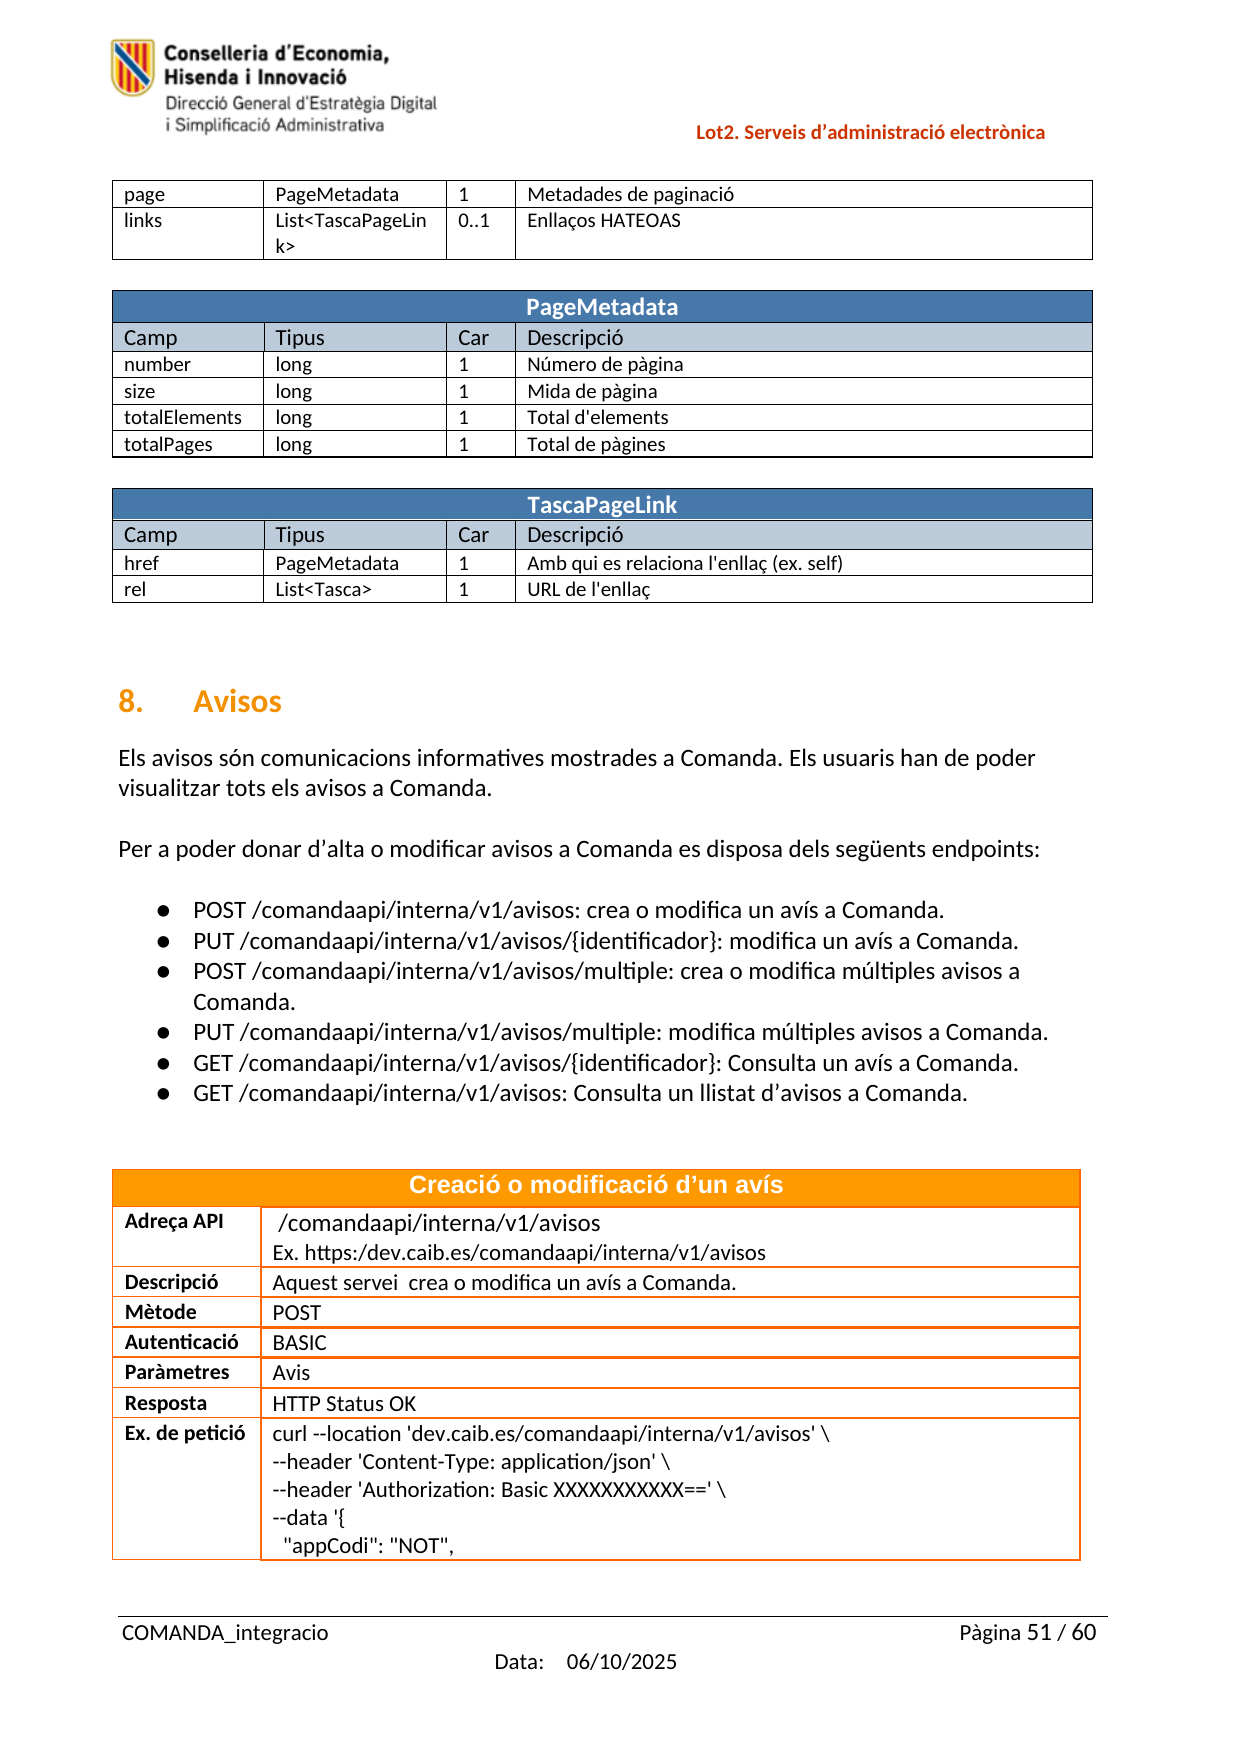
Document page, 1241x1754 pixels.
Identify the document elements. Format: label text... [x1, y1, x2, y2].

table_cell totalPages [113, 431, 263, 456]
list POST /comandaapi/interna/v1/avisos/multiple: crea o modifica múltiples avisos a Comanda. [156, 955, 1122, 1016]
table_cell Tipus [265, 323, 446, 351]
table_cell size [113, 378, 263, 403]
table_cell long [264, 378, 446, 403]
table_cell 0..1 [447, 208, 515, 258]
table_cell PageMetadata [264, 181, 446, 207]
table_cell PageMetadata [264, 550, 446, 575]
table_cell List<Tasca> [264, 576, 446, 602]
list PUT /comandaapi/interna/v1/avisos/multiple: modifica múltiples avisos a Comanda. [156, 1016, 1122, 1047]
table_cell totalElements [113, 405, 263, 430]
table_cell Número de pàgina [516, 352, 1092, 377]
table_cell Avis [262, 1359, 1079, 1387]
table_cell 1 [447, 550, 515, 575]
table_cell Aquest servei crea o modifica un avís a Comanda. [262, 1268, 1079, 1296]
table_cell long [264, 431, 446, 456]
text Els avisos són comunicacions informatives mostrades a Comanda. Els usuaris han de poder visualitzar tots els avisos a Comanda. [118, 742, 1122, 803]
table_cell long [264, 405, 446, 430]
table_cell Autenticació [113, 1328, 260, 1356]
list GET /comandaapi/interna/v1/avisos: Consulta un llistat d’avisos a Comanda. [156, 1077, 1122, 1108]
table_cell links [113, 208, 263, 258]
table_cell Ex. de petició [113, 1418, 260, 1559]
table_cell number [113, 352, 263, 377]
table_cell Car [447, 521, 515, 549]
table_cell Camp [113, 521, 264, 549]
table_cell 1 [447, 181, 515, 207]
list GET /comandaapi/interna/v1/avisos/{identificador}: Consulta un avís a Comanda. [156, 1047, 1122, 1077]
table_cell Descripció [113, 1267, 260, 1296]
text Per a poder donar d’alta o modificar avisos a Comanda es disposa dels següents endpoints: [118, 833, 1122, 864]
table_cell Tipus [265, 521, 446, 549]
table_cell Resposta [113, 1388, 260, 1417]
table_cell page [113, 181, 263, 207]
table_cell 1 [447, 378, 515, 403]
table_cell Metadades de paginació [516, 181, 1092, 207]
table_cell Mida de pàgina [516, 378, 1092, 403]
table_cell List<TascaPageLink> [264, 208, 446, 258]
table_cell 1 [447, 405, 515, 430]
table_cell href [113, 550, 263, 575]
table_cell 1 [447, 576, 515, 602]
table_cell POST [262, 1298, 1079, 1326]
table_cell Descripció [516, 521, 1092, 549]
table_header PageMetadata [113, 291, 1092, 322]
list POST /comandaapi/interna/v1/avisos: crea o modifica un avís a Comanda. [156, 894, 1122, 925]
table_cell Adreça API [113, 1207, 260, 1266]
table_header Creació o modificació d’un avís [113, 1170, 1079, 1206]
table_cell Mètode [113, 1297, 260, 1326]
table_cell Paràmetres [113, 1358, 260, 1387]
table_cell 1 [447, 352, 515, 377]
table_cell HTTP Status OK [262, 1389, 1079, 1417]
table_cell Descripció [516, 323, 1092, 351]
table_cell /comandaapi/interna/v1/avisos Ex. https:/dev.caib.es/comandaapi/interna/v1/avisos [262, 1208, 1079, 1266]
table_cell BASIC [262, 1329, 1079, 1356]
table_cell Enllaços HATEOAS [516, 208, 1092, 258]
table_cell 1 [447, 431, 515, 456]
table_cell rel [113, 576, 263, 602]
table_cell long [264, 352, 446, 377]
table_cell URL de l'enllaç [516, 576, 1092, 602]
table_cell Total d'elements [516, 405, 1092, 430]
table_cell Camp [113, 323, 264, 351]
picture [100, 26, 467, 156]
subtitle Avisos [118, 680, 1122, 721]
table_header TascaPageLink [113, 489, 1092, 519]
table_cell Amb qui es relaciona l'enllaç (ex. self) [516, 550, 1092, 575]
table_cell curl --location 'dev.caib.es/comandaapi/interna/v1/avisos' \ --header 'Content-Type: application/json' \ --header 'Authorization: Basic XXXXXXXXXXX==' \ --data '{ "appCodi": "NOT", [262, 1419, 1079, 1559]
table_cell Total de pàgines [516, 431, 1092, 456]
table_cell Car [447, 323, 515, 351]
list PUT /comandaapi/interna/v1/avisos/{identificador}: modifica un avís a Comanda. [156, 925, 1122, 955]
